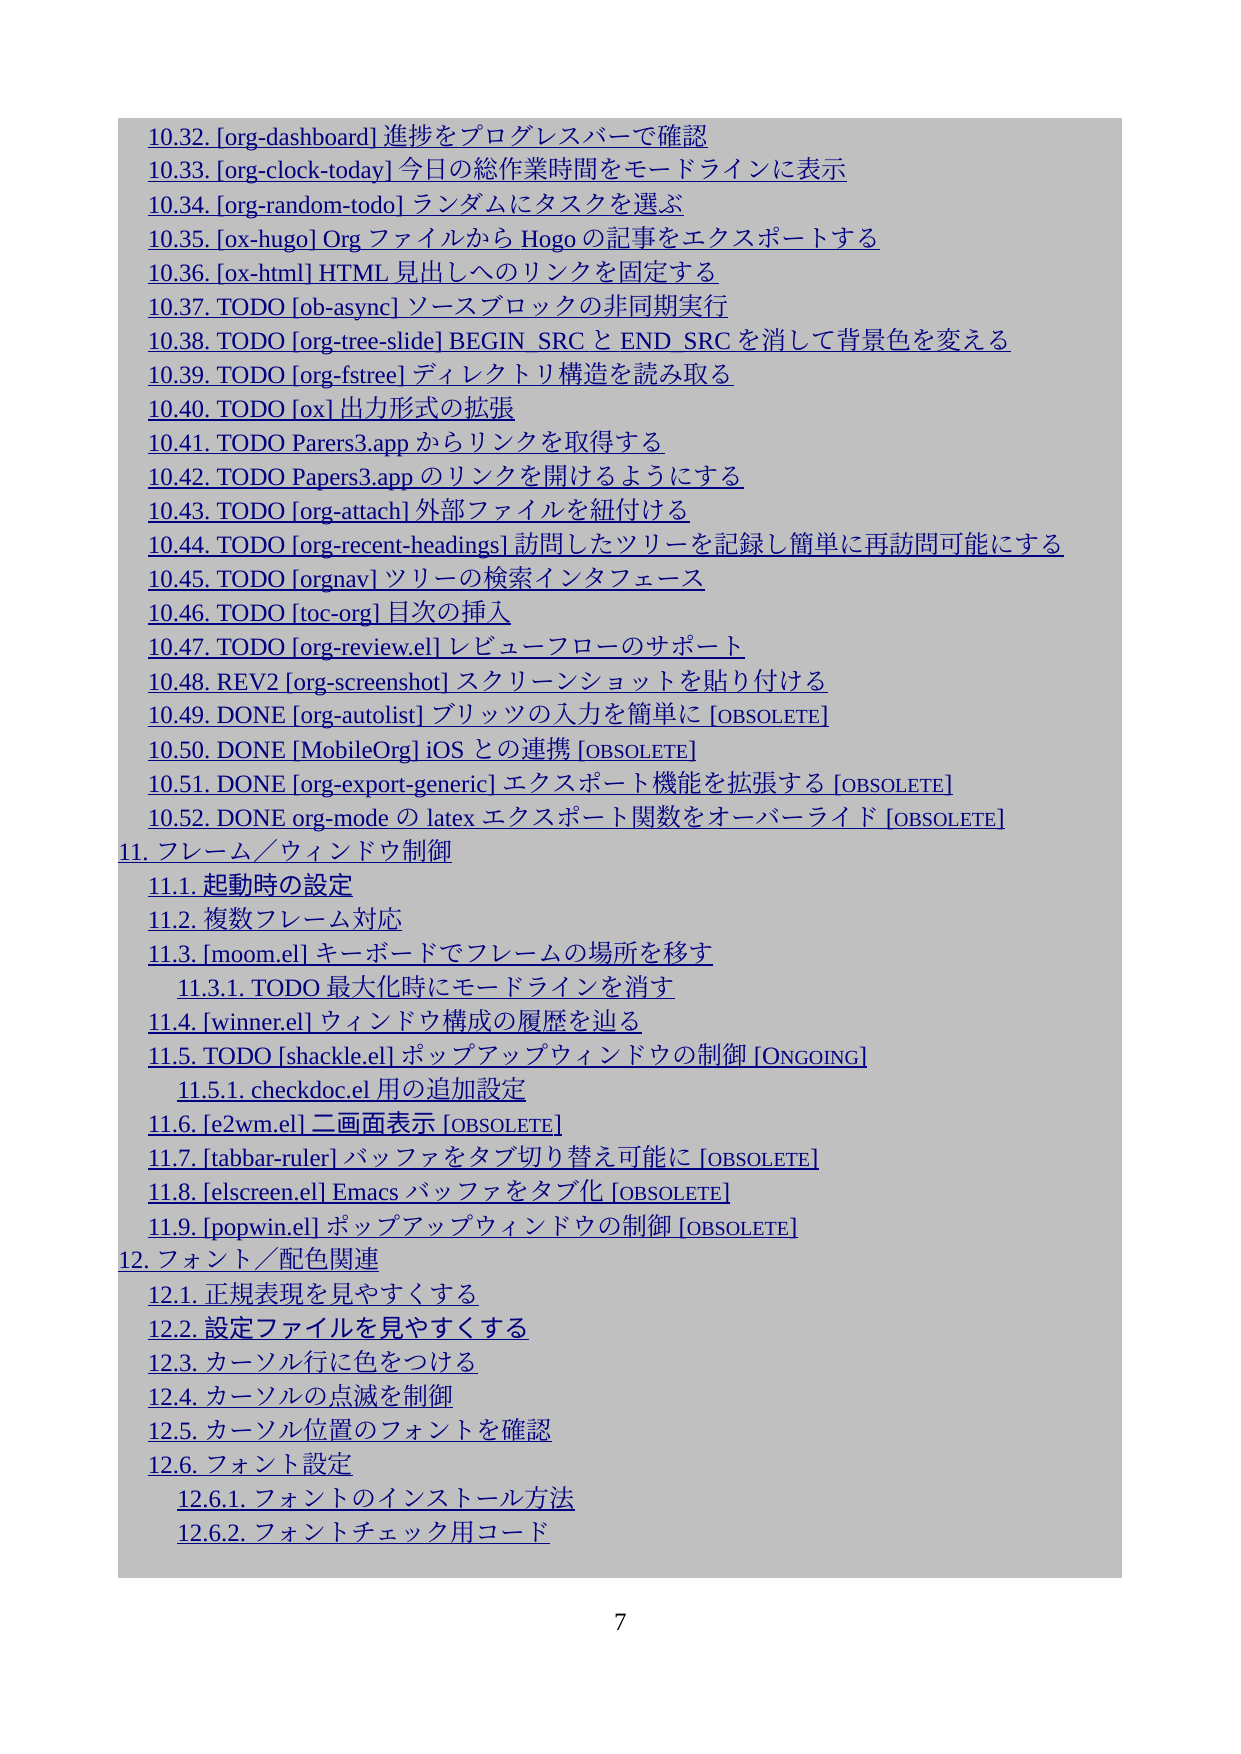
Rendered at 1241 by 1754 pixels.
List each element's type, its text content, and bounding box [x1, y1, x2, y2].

text 10.33. [org-clock-today] 今日の総作業時間をモードラインに表示 [148, 152, 1122, 186]
text 11.7. [tabbar-ruler] バッファをタブ切り替え可能に [obsolete] [148, 1140, 1122, 1174]
text 10.37. TODO [ob-async] ソースブロックの非同期実行 [148, 288, 1122, 322]
text 10.52. DONE org-mode の latex エクスポート関数をオーバーライド [obsolete] [148, 799, 1122, 833]
text 10.42. TODO Papers3.app のリンクを開けるようにする [148, 459, 1122, 493]
text 11.1. 起動時の設定 [148, 867, 1122, 902]
text 11.3. [moom.el] キーボードでフレームの場所を移す [148, 936, 1122, 970]
text 10.48. REV2 [org-screenshot] スクリーンショットを貼り付ける [148, 663, 1122, 697]
text 12.6.2. フォントチェック用コード [177, 1515, 1122, 1549]
text 10.47. TODO [org-review.el] レビューフローのサポート [148, 629, 1122, 663]
text 10.32. [org-dashboard] 進捗をプログレスバーで確認 [148, 118, 1122, 152]
text 12.5. カーソル位置のフォントを確認 [148, 1412, 1122, 1447]
text 10.36. [ox-html] HTML見出しへのリンクを固定する [148, 254, 1122, 288]
text 10.39. TODO [org-fstree] ディレクトリ構造を読み取る [148, 357, 1122, 391]
text 12.3. カーソル行に色をつける [148, 1344, 1122, 1378]
text 11.2. 複数フレーム対応 [148, 902, 1122, 936]
text 10.43. TODO [org-attach] 外部ファイルを紐付ける [148, 493, 1122, 527]
text 12.6.1. フォントのインストール方法 [177, 1481, 1122, 1515]
text 11.5.1. checkdoc.el 用の追加設定 [177, 1072, 1122, 1106]
text 11.6. [e2wm.el] 二画面表示 [obsolete] [148, 1106, 1122, 1140]
text 12.2. 設定ファイルを見やすくする [148, 1310, 1122, 1344]
text 11.3.1. TODO 最大化時にモードラインを消す [177, 970, 1122, 1004]
text 10.45. TODO [orgnav] ツリーの検索インタフェース [148, 561, 1122, 595]
text 10.49. DONE [org-autolist] ブリッツの入力を簡単に [obsolete] [148, 697, 1122, 731]
text 11.8. [elscreen.el] Emacs バッファをタブ化 [obsolete] [148, 1174, 1122, 1208]
text 10.38. TODO [org-tree-slide] BEGIN_SRCとEND_SRCを消して背景色を変える [148, 322, 1122, 357]
text 12.1. 正規表現を見やすくする [148, 1276, 1122, 1310]
text 10.44. TODO [org-recent-headings] 訪問したツリーを記録し簡単に再訪問可能にする [148, 527, 1122, 561]
text 10.35. [ox-hugo] OrgファイルからHogoの記事をエクスポートする [148, 220, 1122, 254]
text 10.51. DONE [org-export-generic] エクスポート機能を拡張する [obsolete] [148, 765, 1122, 799]
text 12.6. フォント設定 [148, 1447, 1122, 1481]
text 11. フレーム／ウィンドウ制御 [118, 833, 1122, 867]
text 10.50. DONE [MobileOrg] iOS との連携 [obsolete] [148, 731, 1122, 765]
text 10.34. [org-random-todo] ランダムにタスクを選ぶ [148, 186, 1122, 220]
text 10.40. TODO [ox] 出力形式の拡張 [148, 391, 1122, 425]
text 12. フォント／配色関連 [118, 1242, 1122, 1276]
text 11.9. [popwin.el] ポップアップウィンドウの制御 [obsolete] [148, 1208, 1122, 1242]
text 11.5. TODO [shackle.el] ポップアップウィンドウの制御 [Ongoing] [148, 1038, 1122, 1072]
text 11.4. [winner.el] ウィンドウ構成の履歴を辿る [148, 1004, 1122, 1038]
text 12.4. カーソルの点滅を制御 [148, 1378, 1122, 1412]
text 10.41. TODO Parers3.app からリンクを取得する [148, 425, 1122, 459]
text 10.46. TODO [toc-org] 目次の挿入 [148, 595, 1122, 629]
